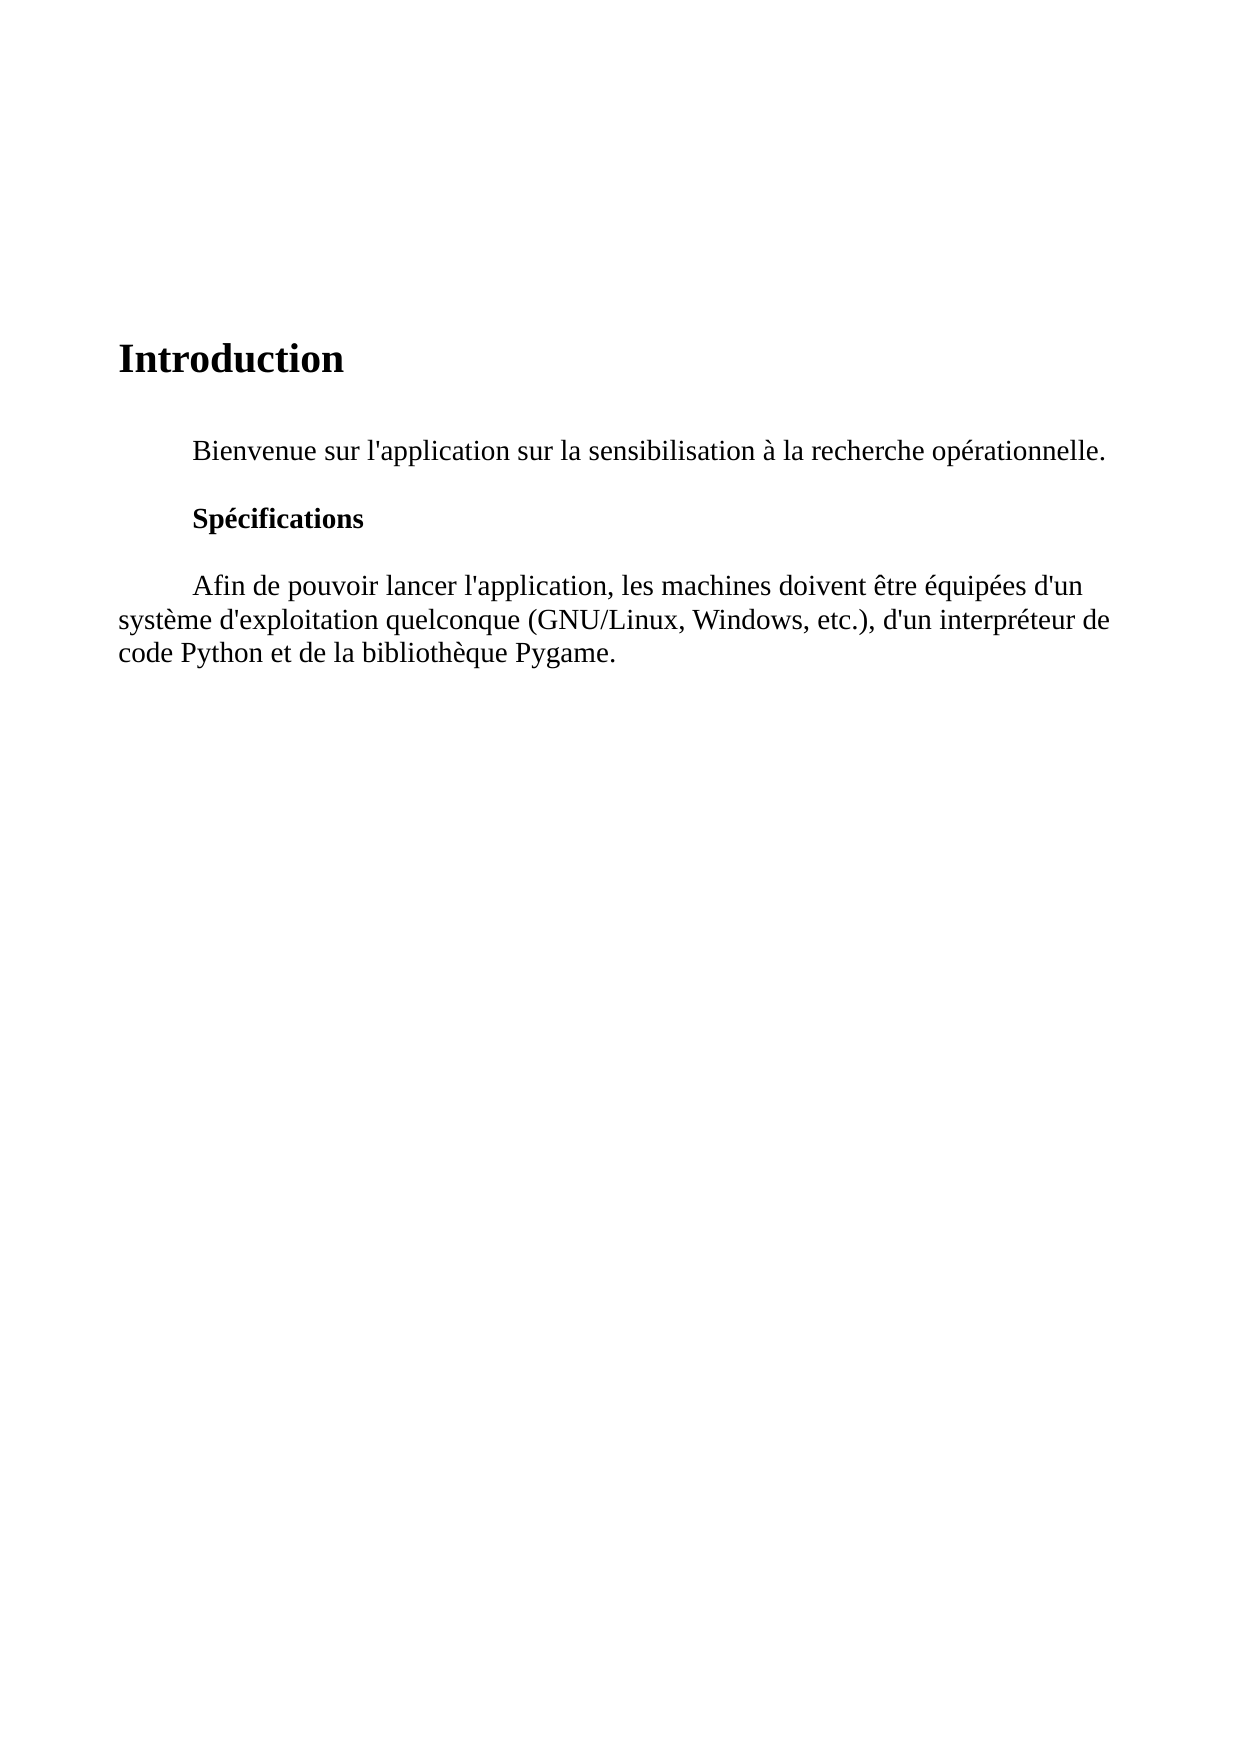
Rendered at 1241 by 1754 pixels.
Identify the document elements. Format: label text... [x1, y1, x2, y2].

text Introduction [118, 334, 1122, 382]
text Spécifications [118, 501, 1122, 535]
text Bienvenue sur l'application sur la sensibilisation à la recherche opérationnelle. [118, 429, 1122, 468]
text Afin de pouvoir lancer l'application, les machines doivent être équipées d'un système d'exploitation quelconque (GNU/Linux, Windows, etc.), d'un interpréteur de code Python et de la bibliothèque Pygame. [118, 568, 1122, 669]
